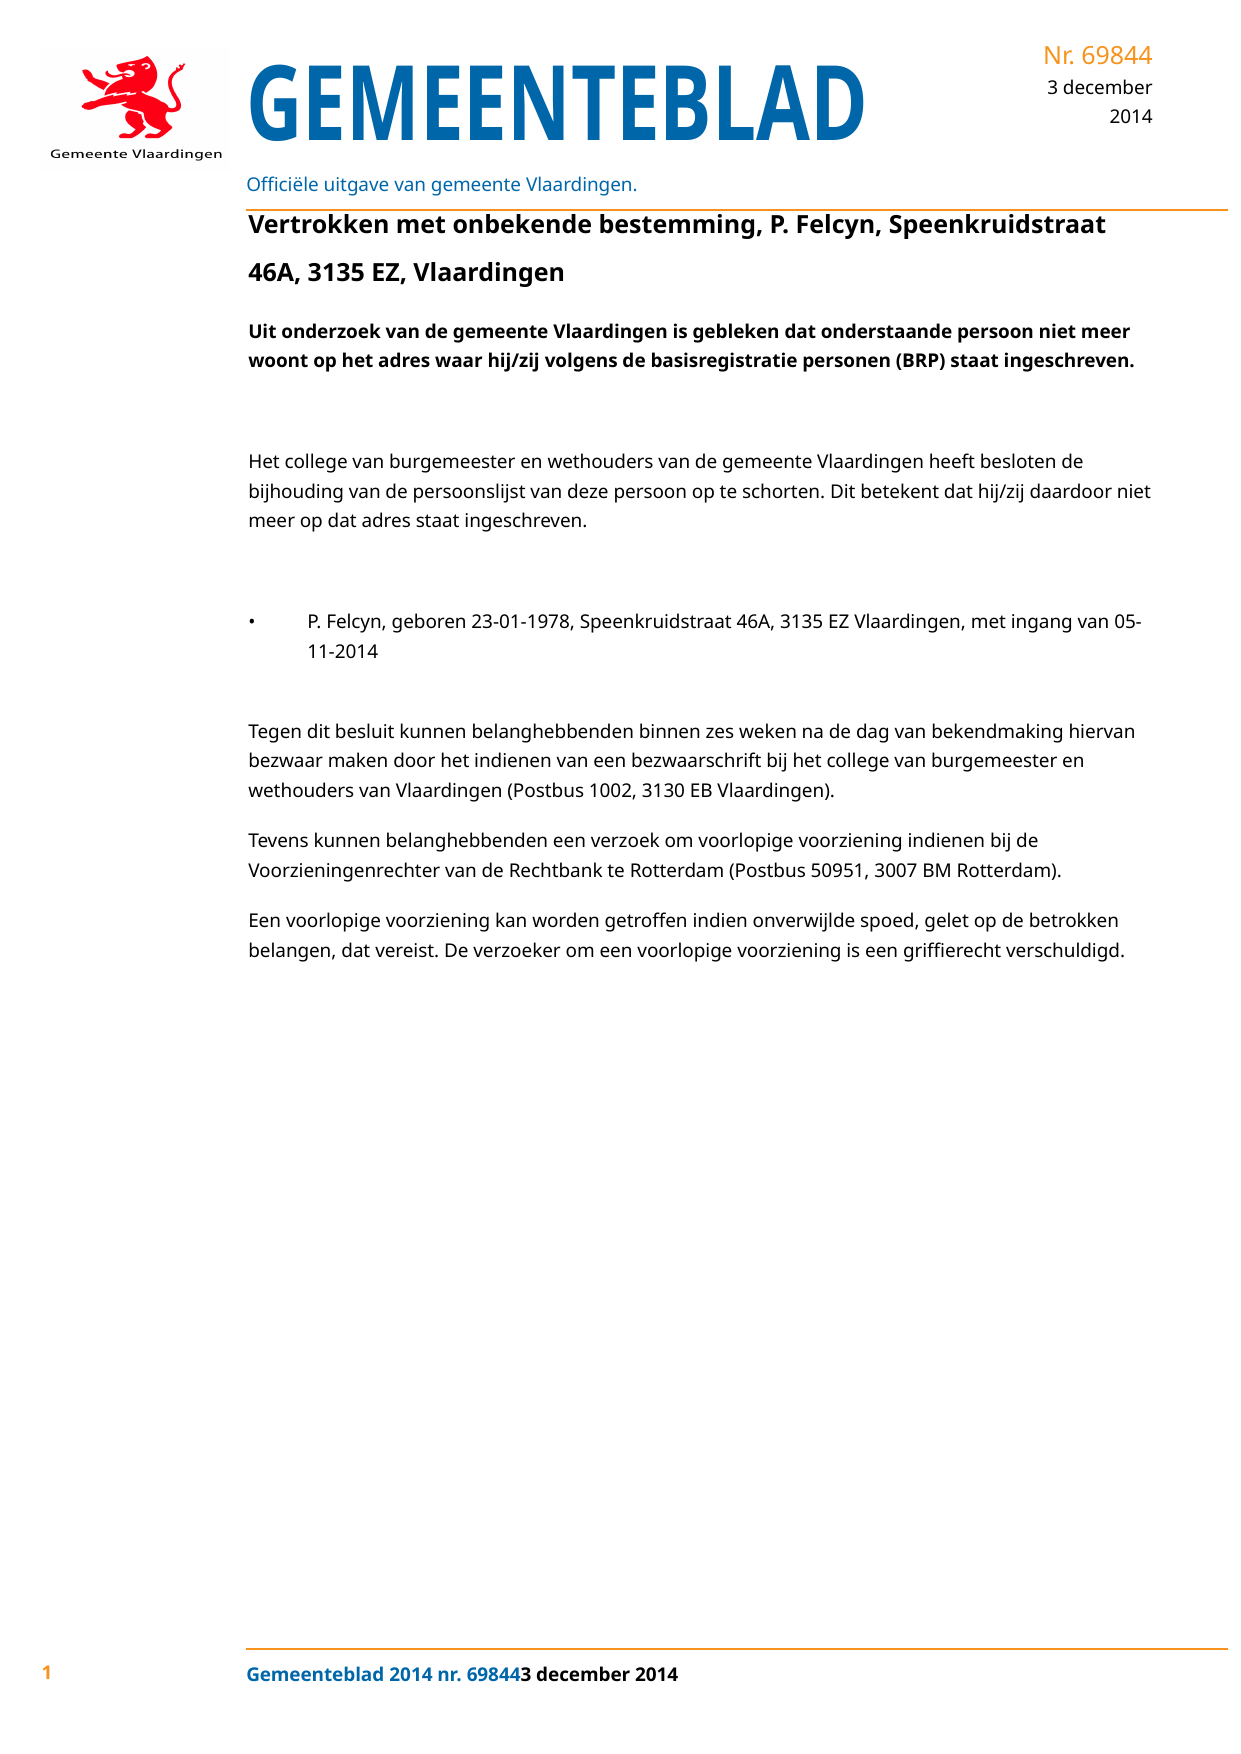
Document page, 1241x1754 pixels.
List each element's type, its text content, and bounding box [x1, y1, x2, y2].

text Vertrokken met onbekende bestemming, P. Felcyn, Speenkruidstraat 46A, 3135 EZ, Vlaardingen [248, 211, 1152, 288]
picture [41, 47, 231, 172]
text Het college van burgemeester en wethouders van de gemeente Vlaardingen heeft besloten de bijhouding van de persoonslijst van deze persoon op te schorten. Dit betekent dat hij/zij daardoor niet meer op dat adres staat ingeschreven. [248, 448, 1152, 533]
text Een voorlopige voorziening kan worden getroffen indien onverwijlde spoed, gelet op de betrokken belangen, dat vereist. De verzoeker om een voorlopige voorziening is een griffierecht verschuldigd. [248, 907, 1152, 963]
list P. Felcyn, geboren 23-01-1978, Speenkruidstraat 46A, 3135 EZ Vlaardingen, met ingang van 05-11-2014 [248, 608, 1152, 664]
text Tevens kunnen belanghebbenden een verzoek om voorlopige voorziening indienen bij de Voorzieningenrechter van de Rechtbank te Rotterdam (Postbus 50951, 3007 BM Rotterdam). [248, 827, 1152, 883]
text Tegen dit besluit kunnen belanghebbenden binnen zes weken na de dag van bekendmaking hiervan bezwaar maken door het indienen van een bezwaarschrift bij het college van burgemeester en wethouders van Vlaardingen (Postbus 1002, 3130 EB Vlaardingen). [248, 718, 1152, 803]
text Uit onderzoek van de gemeente Vlaardingen is gebleken dat onderstaande persoon niet meer woont op het adres waar hij/zij volgens de basisregistratie personen (BRP) staat ingeschreven. [248, 318, 1152, 373]
